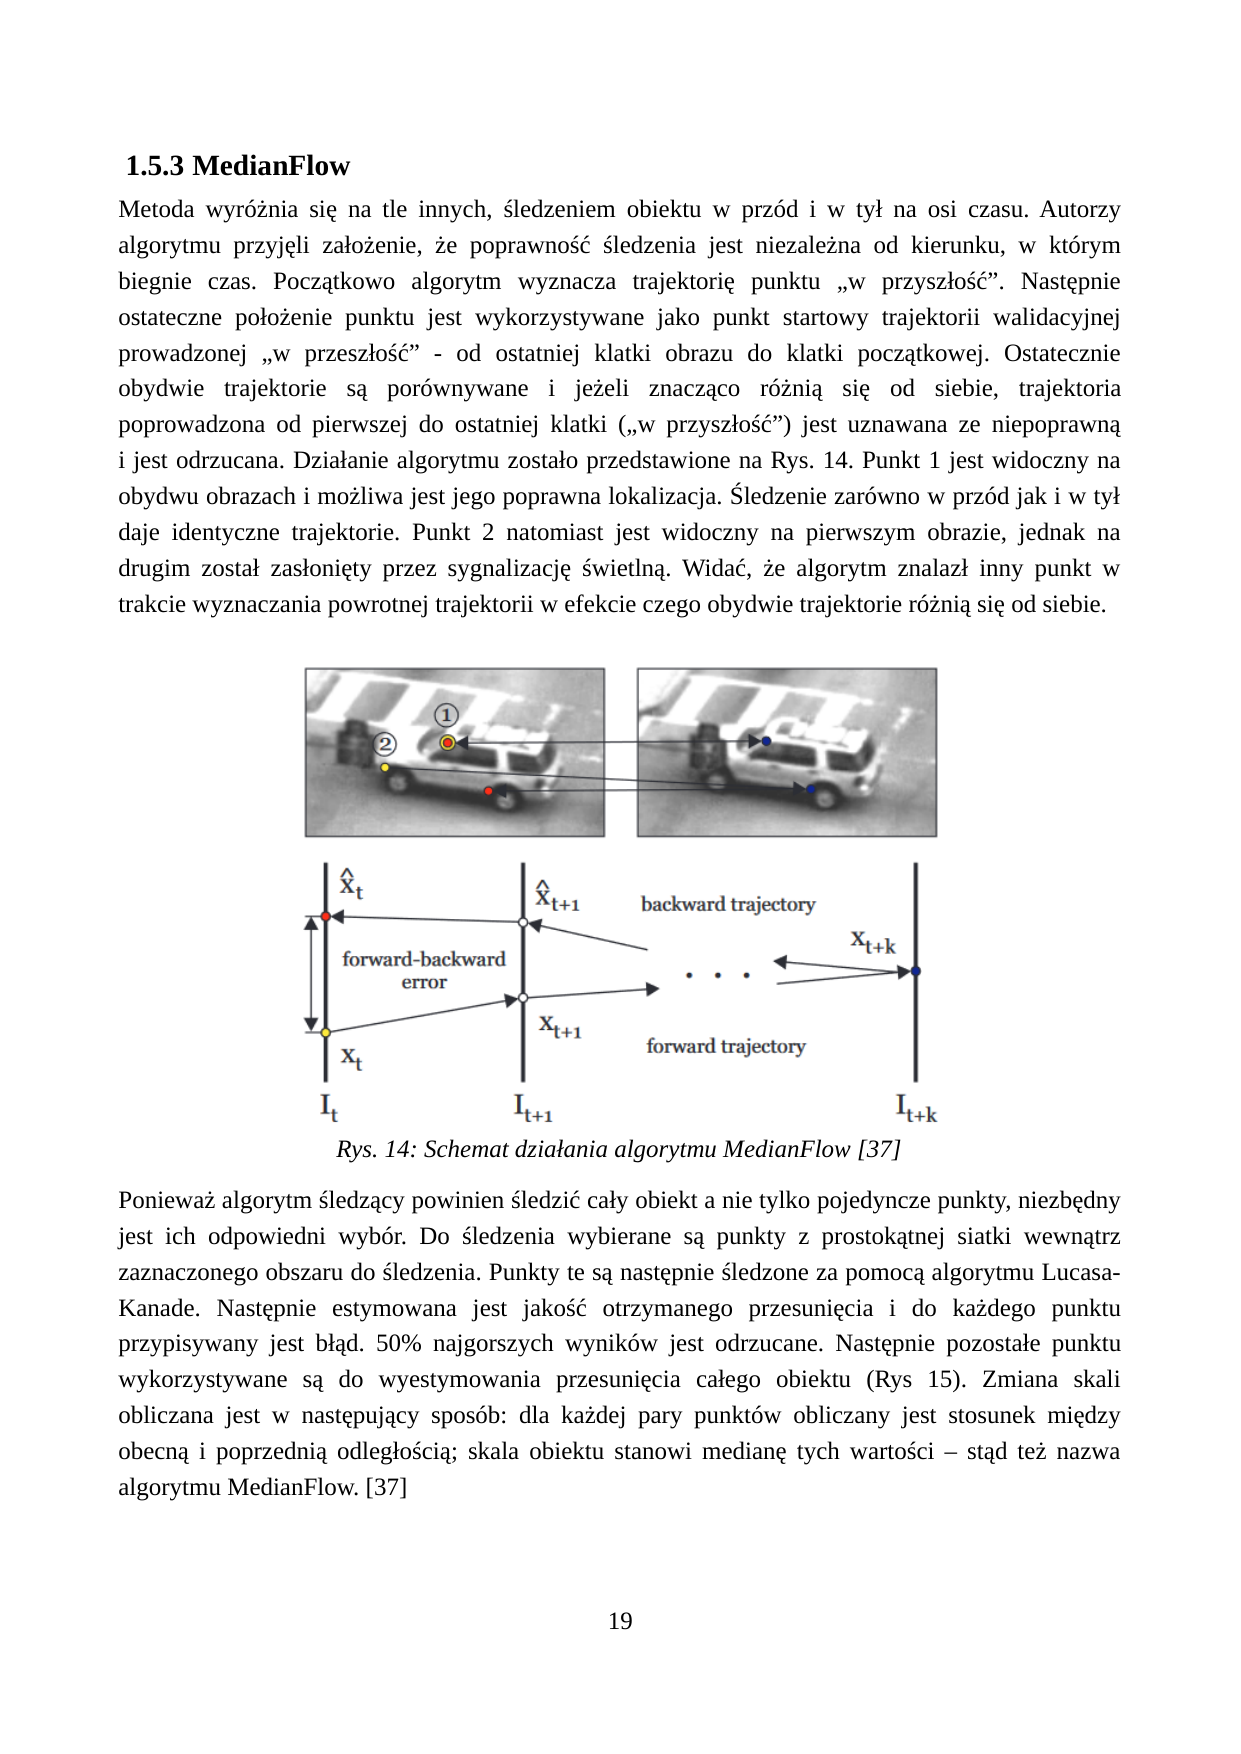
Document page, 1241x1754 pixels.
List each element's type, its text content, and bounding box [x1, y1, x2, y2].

subtitle MedianFlow [118, 148, 1122, 181]
text Ponieważ algorytm śledzący powinien śledzić cały obiekt a nie tylko pojedyncze punkty, niezbędny jest ich odpowiedni wybór. Do śledzenia wybierane są punkty z prostokątnej siatki wewnątrz zaznaczonego obszaru do śledzenia. Punkty te są następnie śledzone za pomocą algorytmu Lucasa-Kanade. Następnie estymowana jest jakość otrzymanego przesunięcia i do każdego punktu przypisywany jest błąd. 50% najgorszych wyników jest odrzucane. Następnie pozostałe punktu wykorzystywane są do wyestymowania przesunięcia całego obiektu (Rys 15). Zmiana skali obliczana jest w następujący sposób: dla każdej pary punktów obliczany jest stosunek między obecną i poprzednią odległością; skala obiektu stanowi medianę tych wartości – stąd też nazwa algorytmu MedianFlow. [37] [118, 1185, 1122, 1501]
picture [282, 652, 959, 1134]
text Rys. 14: Schemat działania algorytmu MedianFlow [37] [282, 1134, 958, 1163]
text Metoda wyróżnia się na tle innych, śledzeniem obiektu w przód i w tył na osi czasu. Autorzy algorytmu przyjęli założenie, że poprawność śledzenia jest niezależna od kierunku, w którym biegnie czas. Początkowo algorytm wyznacza trajektorię punktu „w przyszłość”. Następnie ostateczne położenie punktu jest wykorzystywane jako punkt startowy trajektorii walidacyjnej prowadzonej „w przeszłość” - od ostatniej klatki obrazu do klatki początkowej. Ostatecznie obydwie trajektorie są porównywane i jeżeli znacząco różnią się od siebie, trajektoria poprowadzona od pierwszej do ostatniej klatki („w przyszłość”) jest uznawana ze niepoprawną i jest odrzucana. Działanie algorytmu zostało przedstawione na Rys. 14. Punkt 1 jest widoczny na obydwu obrazach i możliwa jest jego poprawna lokalizacja. Śledzenie zarówno w przód jak i w tył daje identyczne trajektorie. Punkt 2 natomiast jest widoczny na pierwszym obrazie, jednak na drugim został zasłonięty przez sygnalizację świetlną. Widać, że algorytm znalazł inny punkt w trakcie wyznaczania powrotnej trajektorii w efekcie czego obydwie trajektorie różnią się od siebie. [118, 194, 1122, 618]
